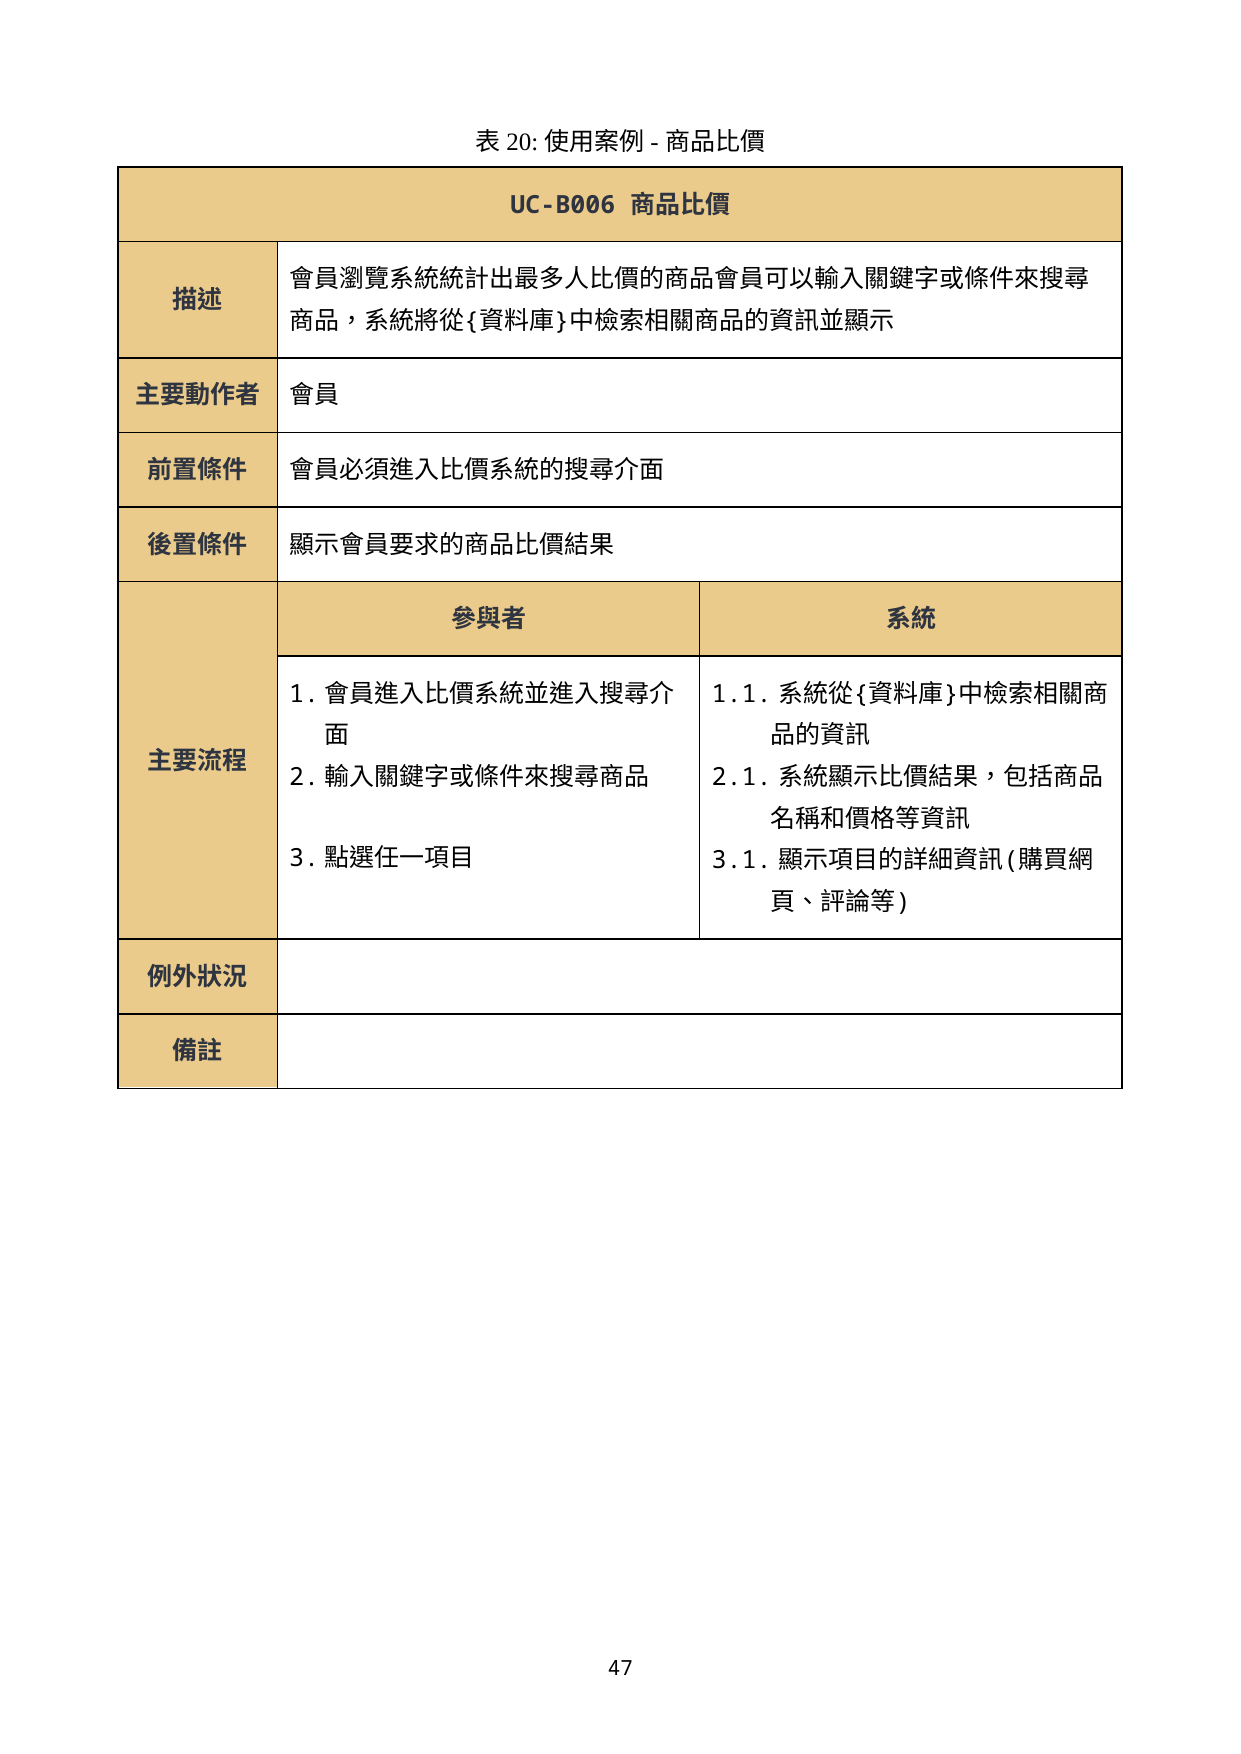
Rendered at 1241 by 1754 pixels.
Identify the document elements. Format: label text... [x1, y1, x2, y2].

table_cell [278, 1015, 1121, 1087]
table_cell 會員 [278, 359, 1121, 432]
table_cell 顯示會員要求的商品比價結果 [278, 508, 1121, 581]
table_cell 參與者 [278, 582, 699, 655]
table_cell 例外狀況 [119, 940, 277, 1013]
table_cell 會員瀏覽系統統計出最多人比價的商品會員可以輸入關鍵字或條件來搜尋商品，系統將從{資料庫}中檢索相關商品的資訊並顯示 [278, 242, 1121, 357]
table_header UC-B006 商品比價 [119, 168, 1121, 241]
table_cell 系統從{資料庫}中檢索相關商品的資訊 系統顯示比價結果，包括商品名稱和價格等資訊 顯示項目的詳細資訊(購買網頁、評論等) [700, 657, 1121, 938]
table_cell 前置條件 [119, 433, 277, 506]
table_cell [278, 940, 1121, 1013]
table_cell 會員進入比價系統並進入搜尋介面 輸入關鍵字或條件來搜尋商品 點選任一項目 [278, 657, 699, 938]
table_cell 主要動作者 [119, 359, 277, 432]
text 表 20: 使用案例 - 商品比價 [118, 121, 1122, 158]
table_cell 備註 [119, 1015, 277, 1087]
table_cell 會員必須進入比價系統的搜尋介面 [278, 433, 1121, 506]
table_cell 系統 [700, 582, 1121, 655]
table_cell 主要流程 [119, 582, 277, 938]
table_cell 描述 [119, 242, 277, 357]
table_cell 後置條件 [119, 508, 277, 581]
